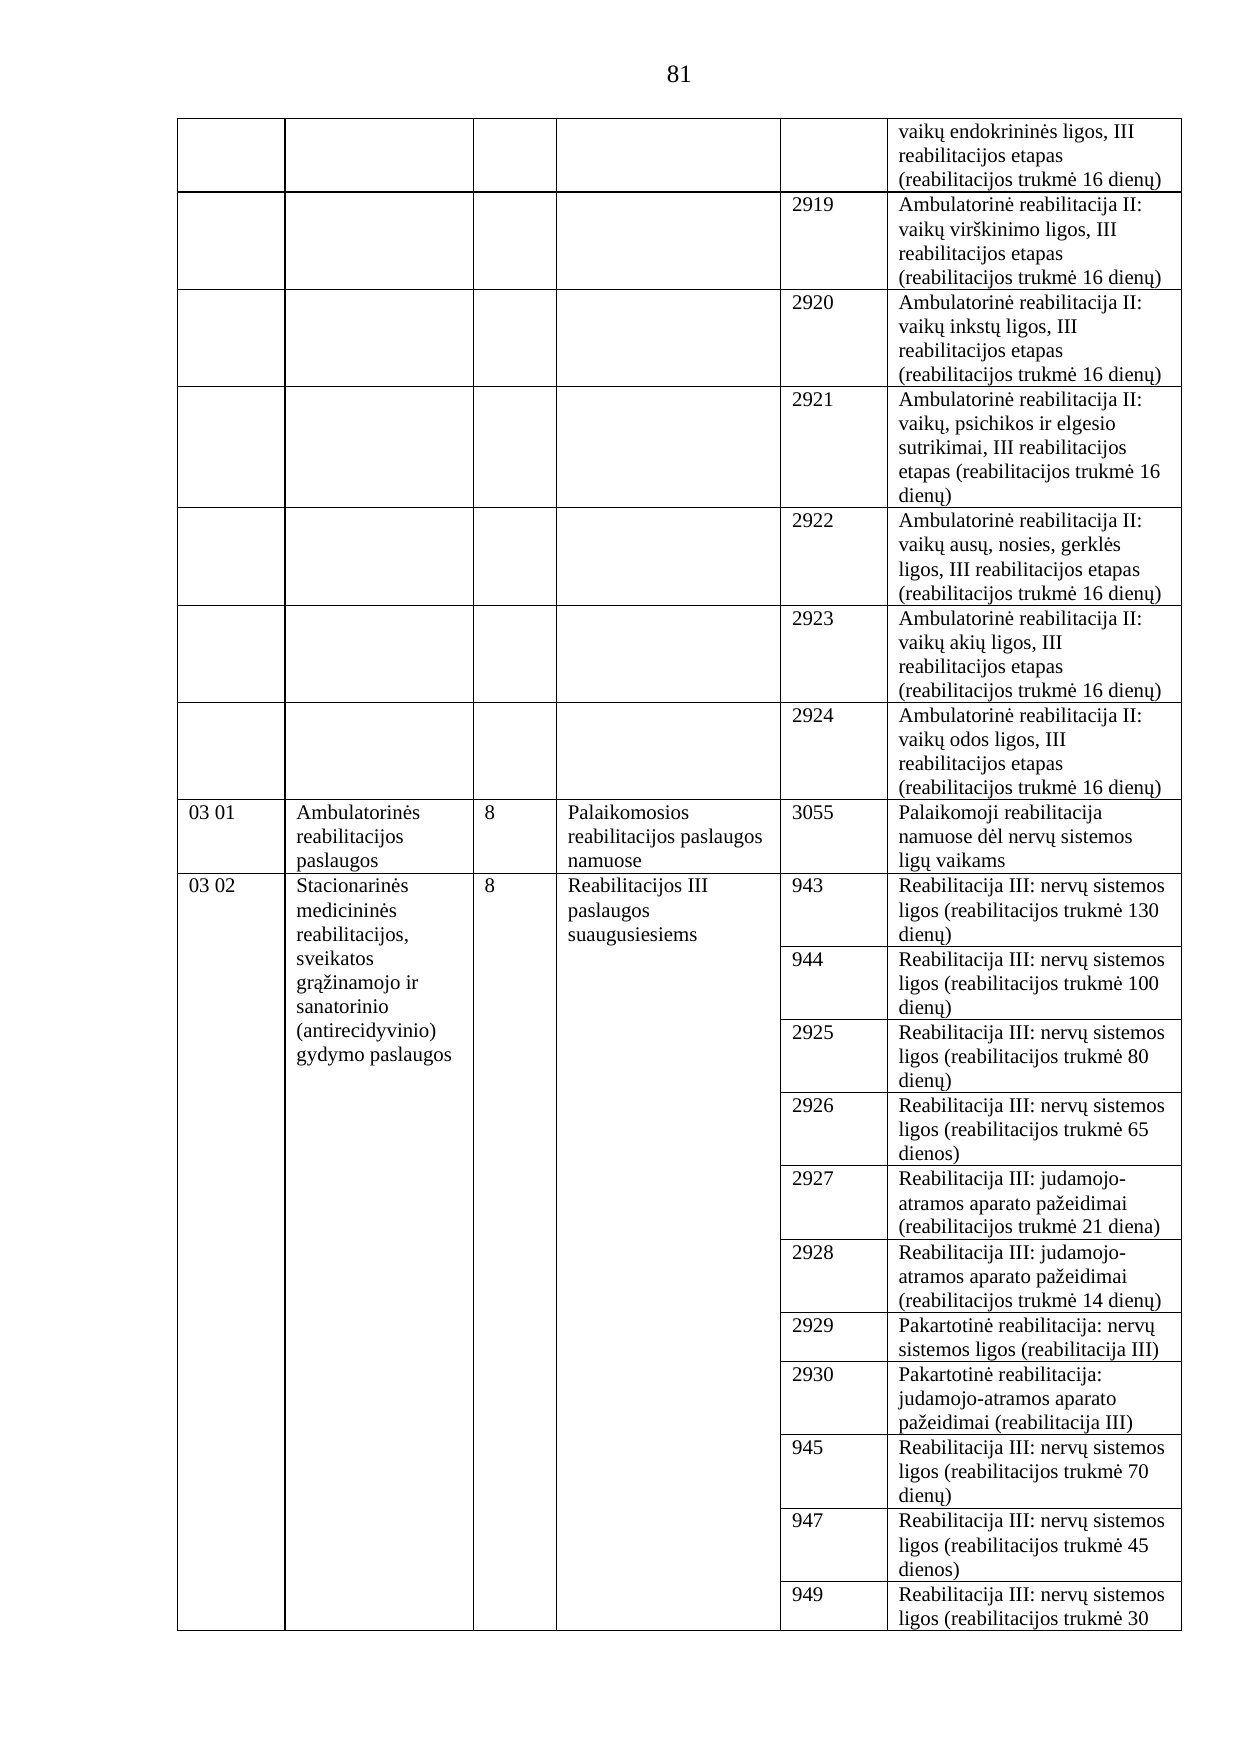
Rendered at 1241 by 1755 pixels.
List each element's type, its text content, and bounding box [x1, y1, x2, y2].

table_cell [286, 119, 473, 191]
table_cell [474, 508, 556, 604]
table_cell [178, 119, 284, 191]
table_cell Palaikomoji reabilitacija namuose dėl nervų sistemos ligų vaikams [888, 800, 1181, 872]
table_cell 943 [781, 874, 887, 946]
table_cell 03 01 [178, 800, 284, 872]
table_cell 944 [781, 947, 887, 1019]
table_cell 8 [474, 874, 556, 1630]
table_cell Reabilitacija III: nervų sistemos ligos (reabilitacijos trukmė 100 dienų) [888, 947, 1181, 1019]
table_cell 949 [781, 1582, 887, 1630]
table_cell 947 [781, 1509, 887, 1581]
table_cell [474, 703, 556, 799]
table_cell 2930 [781, 1362, 887, 1434]
table_cell [474, 193, 556, 289]
table_cell [178, 290, 284, 386]
table_cell Reabilitacija III: judamojo-atramos aparato pažeidimai (reabilitacijos trukmė 21 diena) [888, 1166, 1181, 1238]
table_cell Reabilitacija III: judamojo-atramos aparato pažeidimai (reabilitacijos trukmė 14 dienų) [888, 1240, 1181, 1312]
table_cell [286, 703, 473, 799]
table_cell 8 [474, 800, 556, 872]
table_cell 03 02 [178, 874, 284, 1630]
table_cell Ambulatorinės reabilitacijos paslaugos [286, 800, 473, 872]
table_cell Reabilitacija III: nervų sistemos ligos (reabilitacijos trukmė 130 dienų) [888, 874, 1181, 946]
table_cell Reabilitacija III: nervų sistemos ligos (reabilitacijos trukmė 30 [888, 1582, 1181, 1630]
table_cell vaikų endokrininės ligos, III reabilitacijos etapas (reabilitacijos trukmė 16 dienų) [888, 119, 1181, 191]
table_cell [557, 703, 780, 799]
table_cell [286, 508, 473, 604]
table_cell [286, 606, 473, 702]
table_cell Reabilitacija III: nervų sistemos ligos (reabilitacijos trukmė 70 dienų) [888, 1435, 1181, 1507]
table_cell Ambulatorinė reabilitacija II: vaikų ausų, nosies, gerklės ligos, III reabilitacijos etapas (reabilitacijos trukmė 16 dienų) [888, 508, 1181, 604]
table_cell Reabilitacijos III paslaugos suaugusiesiems [557, 874, 780, 1630]
table_cell [557, 606, 780, 702]
table_cell Reabilitacija III: nervų sistemos ligos (reabilitacijos trukmė 45 dienos) [888, 1509, 1181, 1581]
table_cell 3055 [781, 800, 887, 872]
table_cell 945 [781, 1435, 887, 1507]
table_cell 2928 [781, 1240, 887, 1312]
table_cell 2919 [781, 193, 887, 289]
table_cell [178, 193, 284, 289]
table_cell [557, 193, 780, 289]
table_cell [178, 606, 284, 702]
table_cell Pakartotinė reabilitacija: nervų sistemos ligos (reabilitacija III) [888, 1313, 1181, 1361]
table_cell Ambulatorinė reabilitacija II: vaikų odos ligos, III reabilitacijos etapas (reabilitacijos trukmė 16 dienų) [888, 703, 1181, 799]
table_cell [557, 508, 780, 604]
table_cell Reabilitacija III: nervų sistemos ligos (reabilitacijos trukmė 65 dienos) [888, 1093, 1181, 1165]
table_cell [178, 508, 284, 604]
table_cell Reabilitacija III: nervų sistemos ligos (reabilitacijos trukmė 80 dienų) [888, 1020, 1181, 1092]
table_cell [781, 119, 887, 191]
table_cell Stacionarinės medicininės reabilitacijos, sveikatos grąžinamojo ir sanatorinio (antirecidyvinio) gydymo paslaugos [286, 874, 473, 1630]
table_cell [557, 119, 780, 191]
table_cell Ambulatorinė reabilitacija II: vaikų inkstų ligos, III reabilitacijos etapas (reabilitacijos trukmė 16 dienų) [888, 290, 1181, 386]
table_cell Palaikomosios reabilitacijos paslaugos namuose [557, 800, 780, 872]
table_cell 2927 [781, 1166, 887, 1238]
table_cell [286, 193, 473, 289]
table_cell Pakartotinė reabilitacija: judamojo-atramos aparato pažeidimai (reabilitacija III) [888, 1362, 1181, 1434]
table_cell [178, 387, 284, 507]
table_cell [474, 119, 556, 191]
table_cell 2923 [781, 606, 887, 702]
table_cell 2922 [781, 508, 887, 604]
table_cell Ambulatorinė reabilitacija II: vaikų virškinimo ligos, III reabilitacijos etapas (reabilitacijos trukmė 16 dienų) [888, 193, 1181, 289]
table_cell 2926 [781, 1093, 887, 1165]
table_cell [286, 290, 473, 386]
table_cell [286, 387, 473, 507]
table_cell [178, 703, 284, 799]
table_cell 2924 [781, 703, 887, 799]
table_cell 2925 [781, 1020, 887, 1092]
table_cell [474, 387, 556, 507]
table_cell [474, 290, 556, 386]
table_cell [557, 387, 780, 507]
table_cell [474, 606, 556, 702]
table_cell 2920 [781, 290, 887, 386]
table_cell Ambulatorinė reabilitacija II: vaikų, psichikos ir elgesio sutrikimai, III reabilitacijos etapas (reabilitacijos trukmė 16 dienų) [888, 387, 1181, 507]
table_cell 2929 [781, 1313, 887, 1361]
table_cell Ambulatorinė reabilitacija II: vaikų akių ligos, III reabilitacijos etapas (reabilitacijos trukmė 16 dienų) [888, 606, 1181, 702]
table_cell [557, 290, 780, 386]
table_cell 2921 [781, 387, 887, 507]
